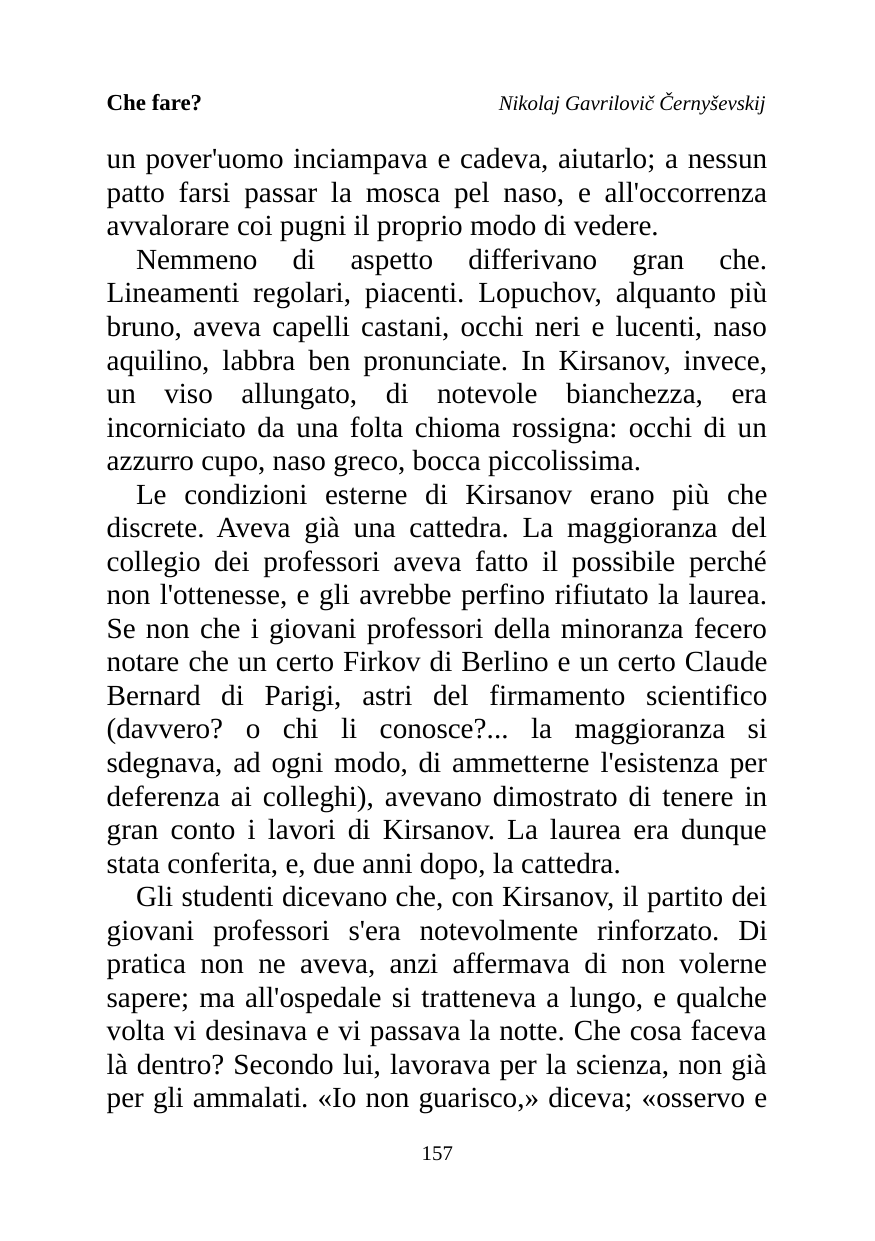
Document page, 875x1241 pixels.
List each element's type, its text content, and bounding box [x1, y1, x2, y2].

text Le condizioni esterne di Kirsanov erano più che discrete. Aveva già una cattedra. La maggioranza del collegio dei professori aveva fatto il possibile perché non l'ottenesse, e gli avrebbe perfino rifiutato la laurea. Se non che i giovani professori della minoranza fecero notare che un certo Firkov di Berlino e un certo Claude Bernard di Parigi, astri del firmamento scientifico (davvero? o chi li conosce?... la maggioranza si sdegnava, ad ogni modo, di ammetterne l'esistenza per deferenza ai colleghi), avevano dimostrato di tenere in gran conto i lavori di Kirsanov. La laurea era dunque stata conferita, e, due anni dopo, la cattedra. [106, 477, 768, 879]
text Nemmeno di aspetto differivano gran che. Lineamenti regolari, piacenti. Lopuchov, alquanto più bruno, aveva capelli castani, occhi neri e lucenti, naso aquilino, labbra ben pronunciate. In Kirsanov, invece, un viso allungato, di notevole bianchezza, era incorniciato da una folta chioma rossigna: occhi di un azzurro cupo, naso greco, bocca piccolissima. [106, 242, 768, 477]
text Gli studenti dicevano che, con Kirsanov, il partito dei giovani professori s'era notevolmente rinforzato. Di pratica non ne aveva, anzi affermava di non volerne sapere; ma all'ospedale si tratteneva a lungo, e qualche volta vi desinava e vi passava la notte. Che cosa faceva là dentro? Secondo lui, lavorava per la scienza, non già per gli ammalati. «Io non guarisco,» diceva; «osservo e [106, 879, 768, 1114]
text un pover'uomo inciampava e cadeva, aiutarlo; a nessun patto farsi passar la mosca pel naso, e all'occorrenza avvalorare coi pugni il proprio modo di vedere. [106, 141, 768, 242]
